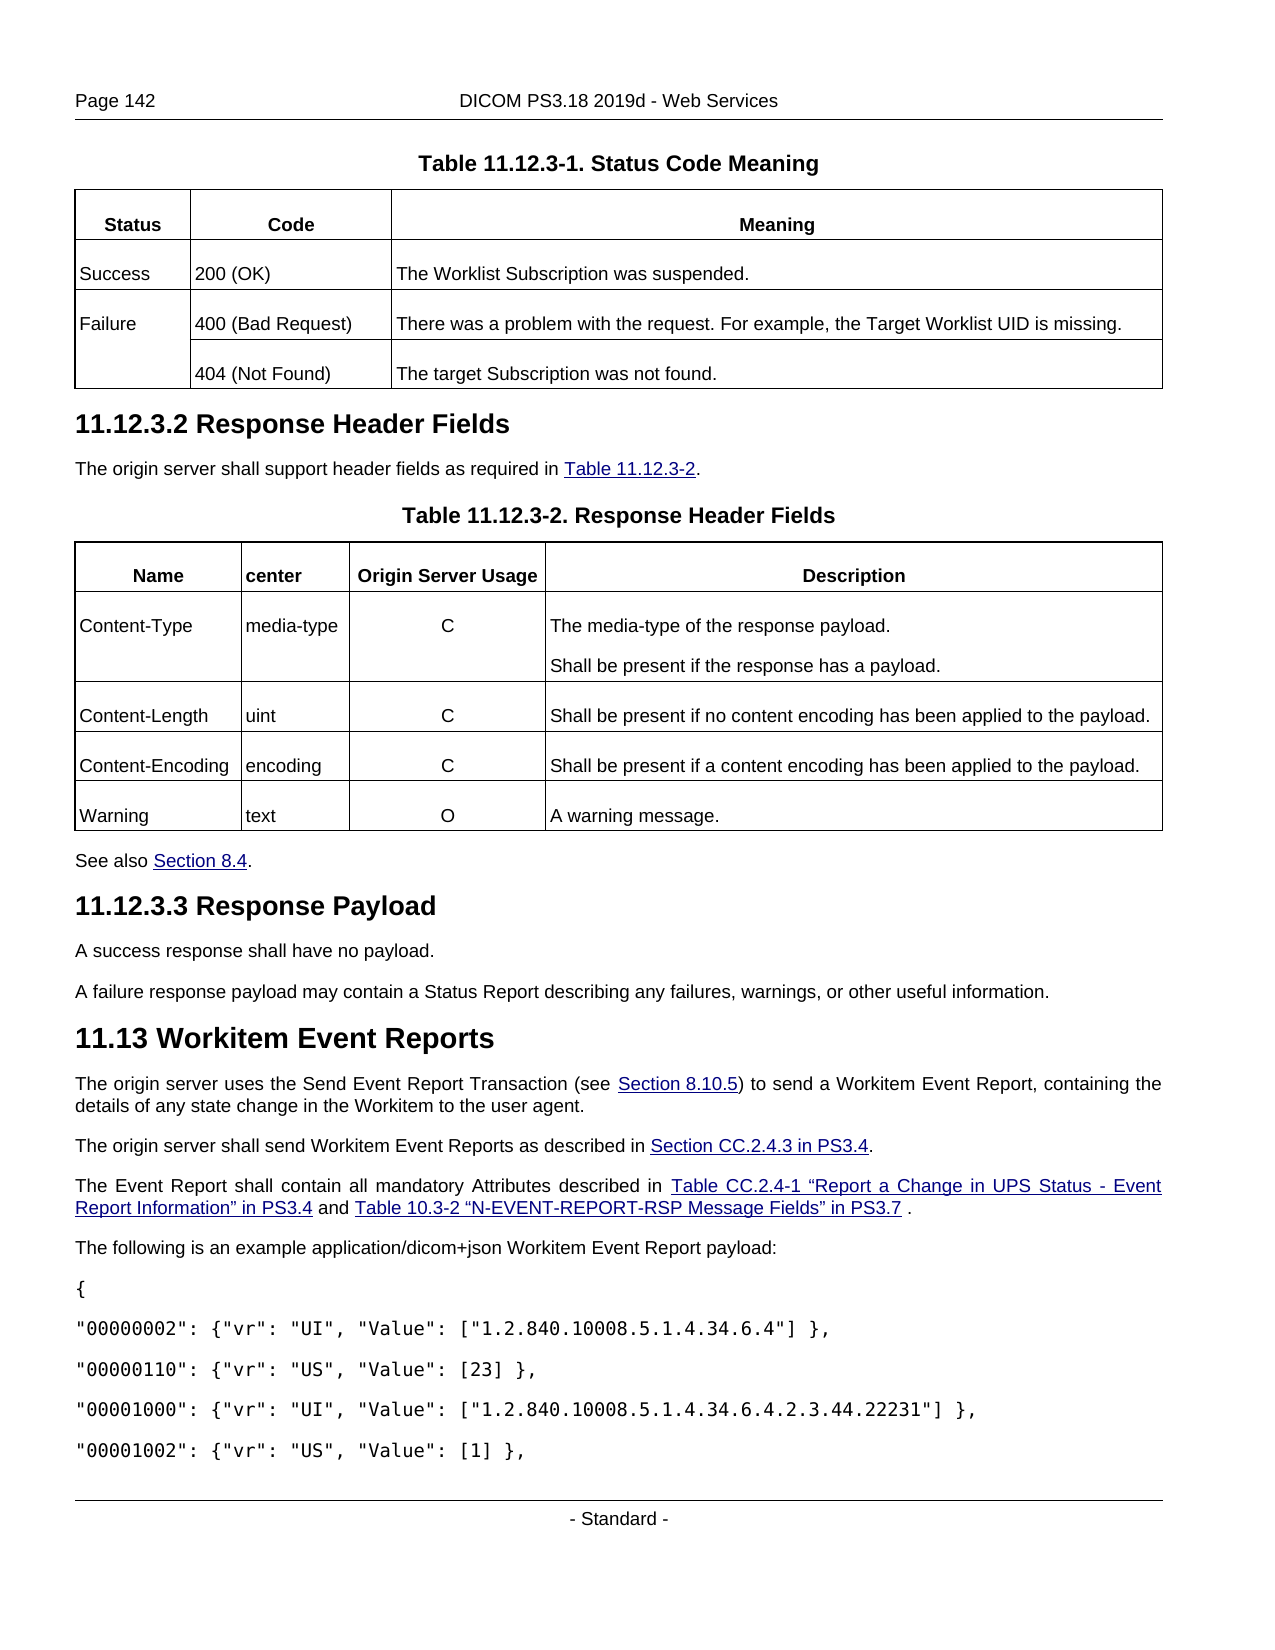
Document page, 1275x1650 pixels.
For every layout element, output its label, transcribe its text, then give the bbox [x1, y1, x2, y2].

table_cell Shall be present if no content encoding has been applied to the payload. [546, 682, 1162, 731]
table_header Status [76, 190, 190, 239]
text "00001000": {"vr": "UI", "Value": ["1.2.840.10008.5.1.4.34.6.4.2.3.44.22231"] }, [75, 1399, 1162, 1421]
table_cell Content-Length [76, 682, 241, 731]
text The following is an example application/dicom+json Workitem Event Report payload: [75, 1237, 1162, 1259]
table_cell Content-Encoding [76, 732, 241, 780]
table_header Description [546, 543, 1162, 591]
text "00000002": {"vr": "UI", "Value": ["1.2.840.10008.5.1.4.34.6.4"] }, [75, 1318, 1162, 1340]
table_header Code [191, 190, 391, 239]
table_cell C [350, 732, 545, 780]
text The Event Report shall contain all mandatory Attributes described in Table CC.2.4-1 “Report a Change in UPS Status - Event Report Information” in PS3.4 and Table 10.3-2 “N-EVENT-REPORT-RSP Message Fields” in PS3.7 . [75, 1175, 1162, 1218]
table_cell The Worklist Subscription was suspended. [392, 240, 1162, 289]
table_cell text [242, 781, 349, 830]
table_cell A warning message. [546, 781, 1162, 830]
text The origin server uses the Send Event Report Transaction (see Section 8.10.5) to send a Workitem Event Report, containing the details of any state change in the Workitem to the user agent. [75, 1073, 1162, 1116]
table_cell O [350, 781, 545, 830]
table_cell The media-type of the response payload. Shall be present if the response has a payload. [546, 592, 1162, 681]
text Table 11.12.3-2. Response Header Fields [75, 502, 1162, 528]
table_cell There was a problem with the request. For example, the Target Worklist UID is missing. [392, 290, 1162, 338]
text A success response shall have no payload. [75, 940, 1162, 962]
table_cell C [350, 682, 545, 731]
table_header Name [76, 543, 241, 591]
text 11.12.3.3 Response Payload [75, 890, 1162, 921]
table_header center [242, 543, 349, 591]
text "00000110": {"vr": "US", "Value": [23] }, [75, 1359, 1162, 1381]
table_header Meaning [392, 190, 1162, 239]
text The origin server shall send Workitem Event Reports as described in Section CC.2.4.3 in PS3.4. [75, 1135, 1162, 1157]
table_cell Failure [76, 290, 190, 388]
text { [75, 1277, 1162, 1299]
text See also Section 8.4. [75, 850, 1162, 871]
table_cell C [350, 592, 545, 681]
table_cell 404 (Not Found) [191, 340, 391, 388]
text 11.12.3.2 Response Header Fields [75, 408, 1162, 439]
text "00001002": {"vr": "US", "Value": [1] }, [75, 1440, 1162, 1462]
text The origin server shall support header fields as required in Table 11.12.3-2. [75, 458, 1162, 479]
text A failure response payload may contain a Status Report describing any failures, warnings, or other useful information. [75, 981, 1162, 1002]
table_cell uint [242, 682, 349, 731]
table_cell 400 (Bad Request) [191, 290, 391, 338]
table_cell media-type [242, 592, 349, 681]
table_cell Warning [76, 781, 241, 830]
table_cell encoding [242, 732, 349, 780]
table_cell Success [76, 240, 190, 289]
text Table 11.12.3-1. Status Code Meaning [75, 150, 1162, 176]
table_cell The target Subscription was not found. [392, 340, 1162, 388]
table_cell Content-Type [76, 592, 241, 681]
table_cell Shall be present if a content encoding has been applied to the payload. [546, 732, 1162, 780]
table_cell 200 (OK) [191, 240, 391, 289]
table_header Origin Server Usage [350, 543, 545, 591]
text 11.13 Workitem Event Reports [75, 1021, 1162, 1054]
